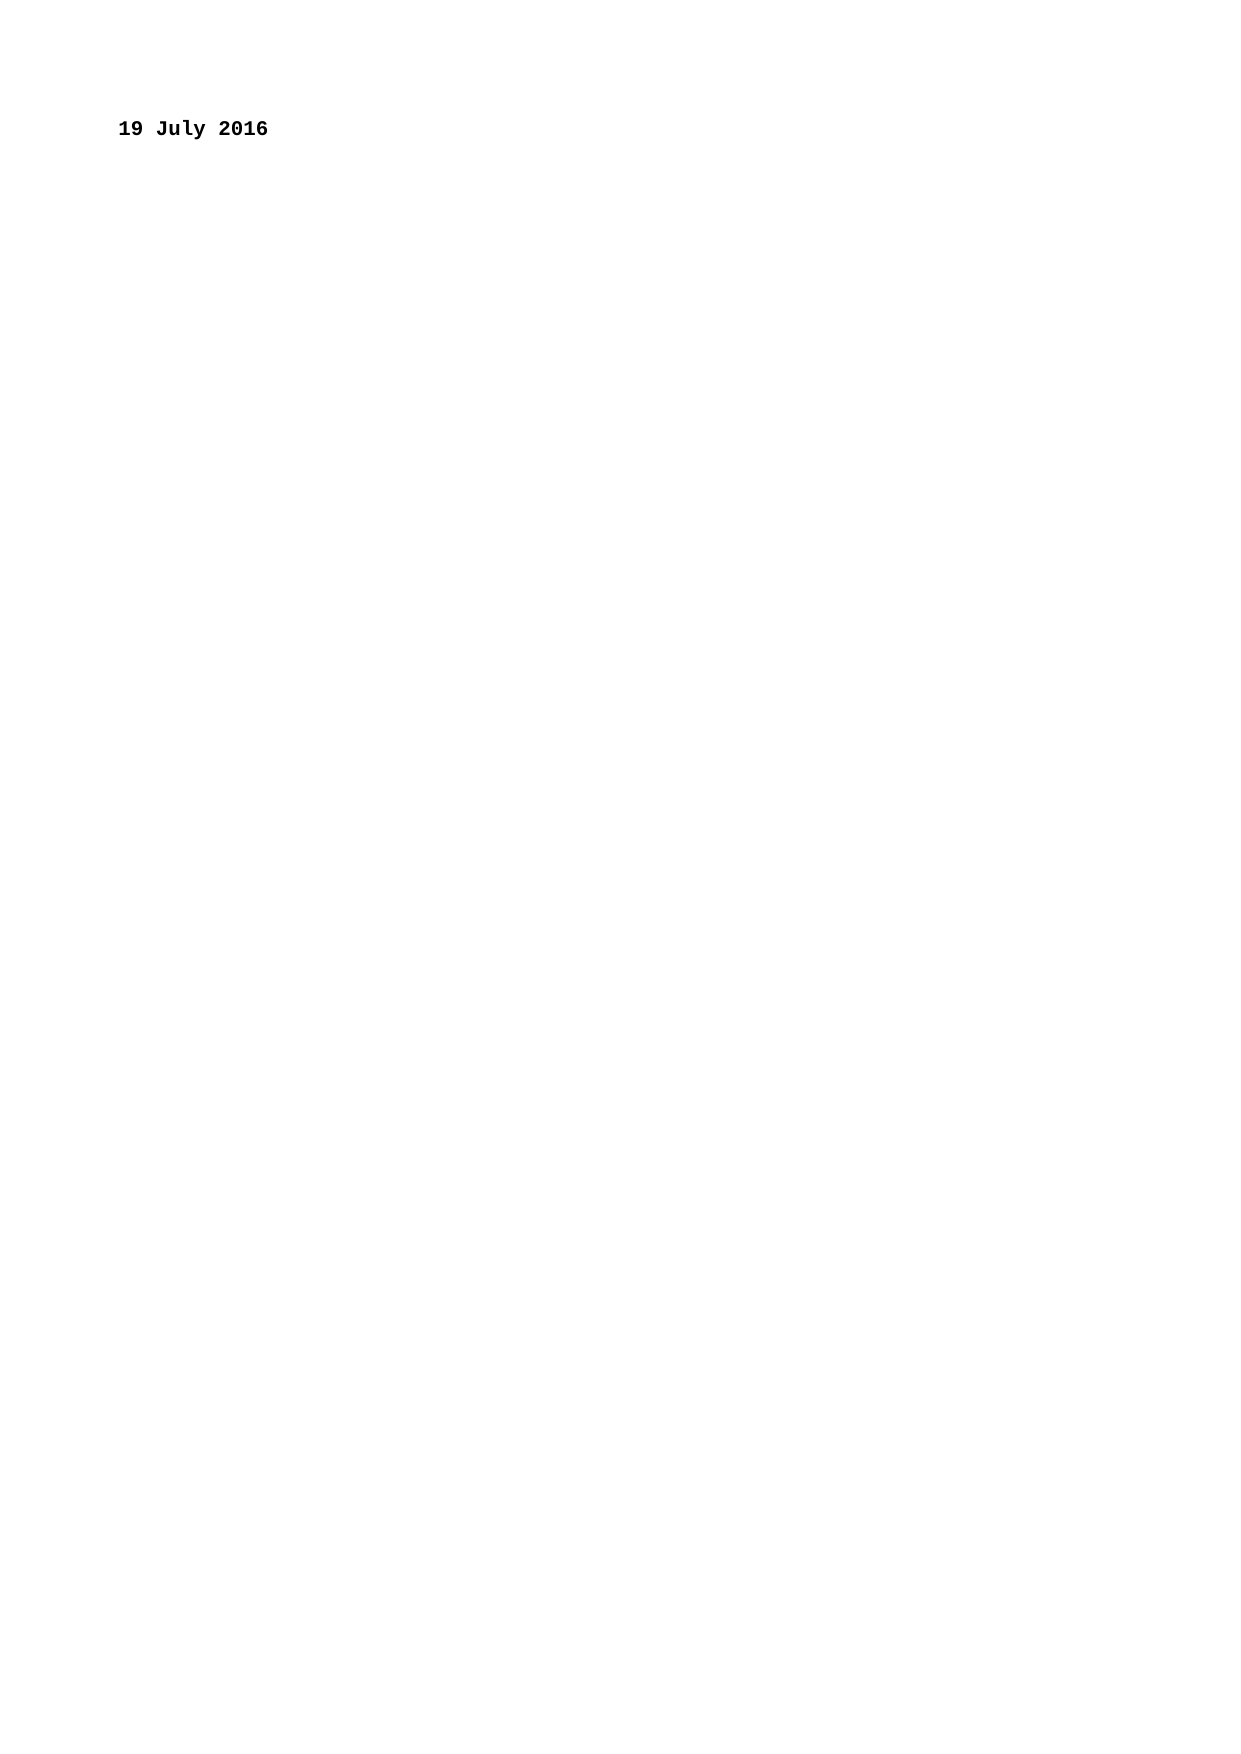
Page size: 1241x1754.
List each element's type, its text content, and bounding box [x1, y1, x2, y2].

text 19 July 2016 [118, 118, 1122, 142]
